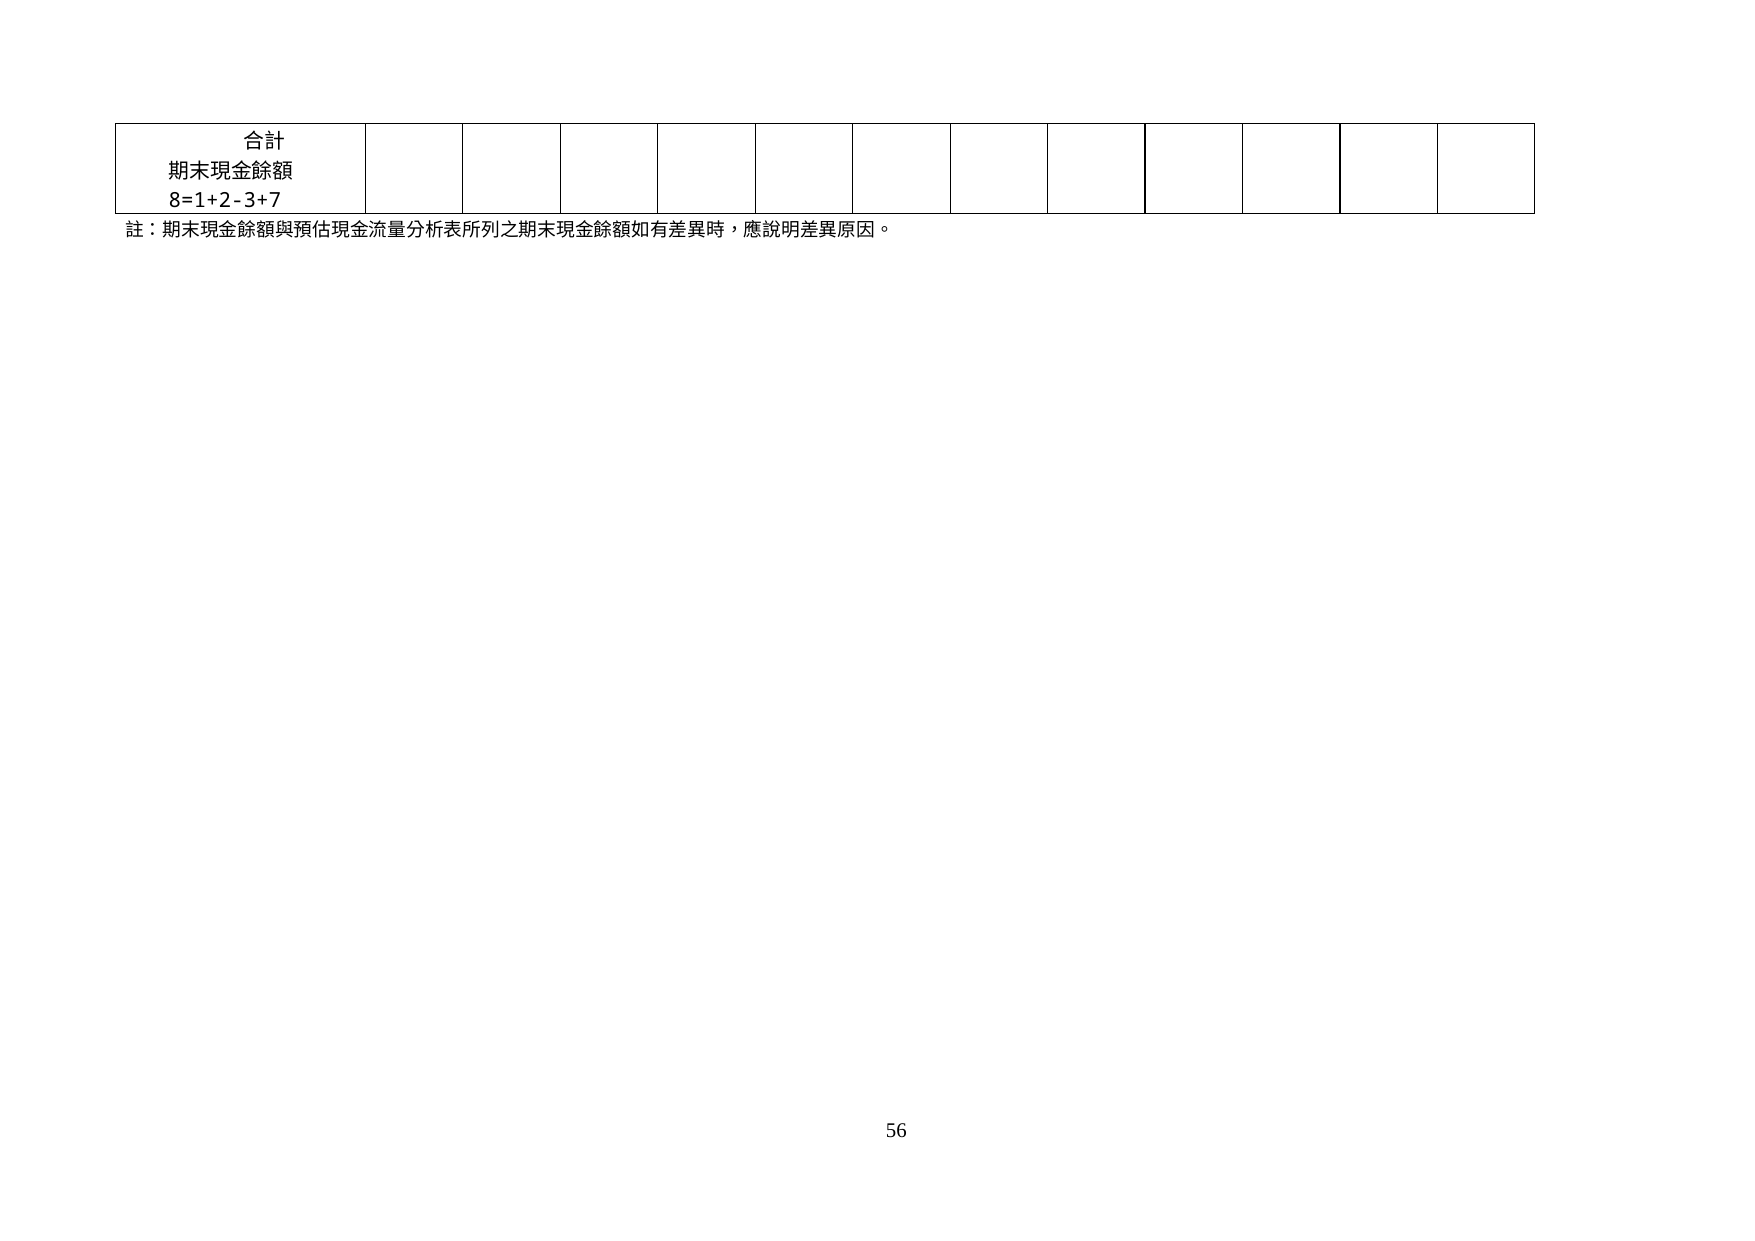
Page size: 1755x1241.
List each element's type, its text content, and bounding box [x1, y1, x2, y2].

table_cell [1341, 124, 1437, 213]
table_cell [1048, 124, 1144, 213]
table_cell [561, 124, 657, 213]
table_cell [951, 124, 1047, 213]
table_cell 合計 期末現金餘額8=1+2-3+7 [116, 124, 365, 213]
table_cell [1146, 124, 1242, 213]
table_cell [658, 124, 755, 213]
text 註：期末現金餘額與預估現金流量分析表所列之期末現金餘額如有差異時，應說明差異原因。 [125, 214, 1717, 241]
table_cell [1243, 124, 1339, 213]
table_cell [1438, 124, 1534, 213]
table_cell [463, 124, 560, 213]
table_cell [853, 124, 950, 213]
table_cell [756, 124, 852, 213]
table_cell [366, 124, 462, 213]
table_header [1535, 123, 1566, 213]
